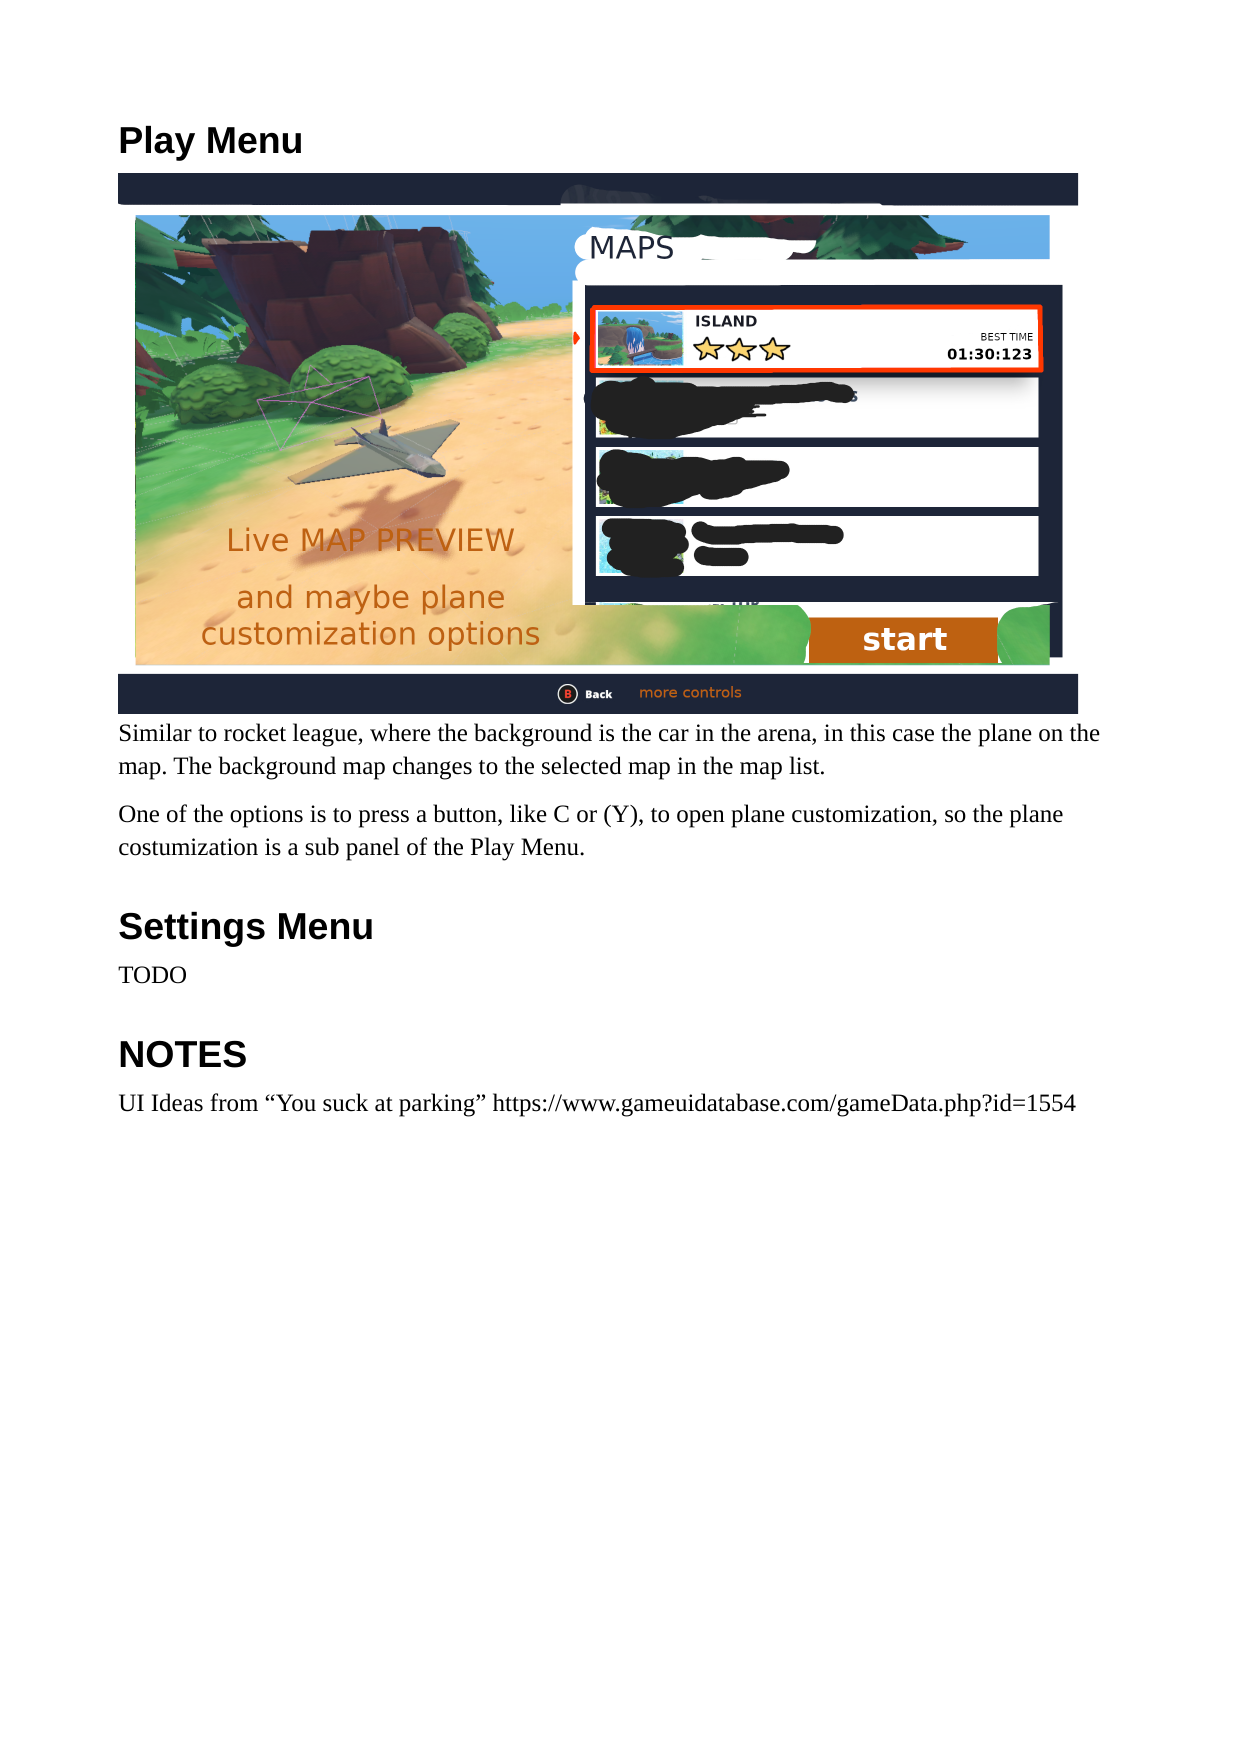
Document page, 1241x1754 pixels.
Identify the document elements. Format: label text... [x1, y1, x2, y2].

picture [118, 173, 1079, 714]
text TODO [118, 960, 1122, 989]
text One of the options is to press a button, like C or (Y), to open plane customization, so the plane costumization is a sub panel of the Play Menu. [118, 799, 1122, 860]
text Similar to rocket league, where the background is the car in the arena, in this case the plane on the map. The background map changes to the selected map in the map list. [118, 714, 1122, 780]
subtitle NOTES [118, 1032, 1122, 1076]
subtitle Settings Menu [118, 904, 1122, 947]
subtitle Play Menu [118, 118, 1122, 161]
text UI Ideas from “You suck at parking” https://www.gameuidatabase.com/gameData.php?id=1554 [118, 1088, 1122, 1117]
